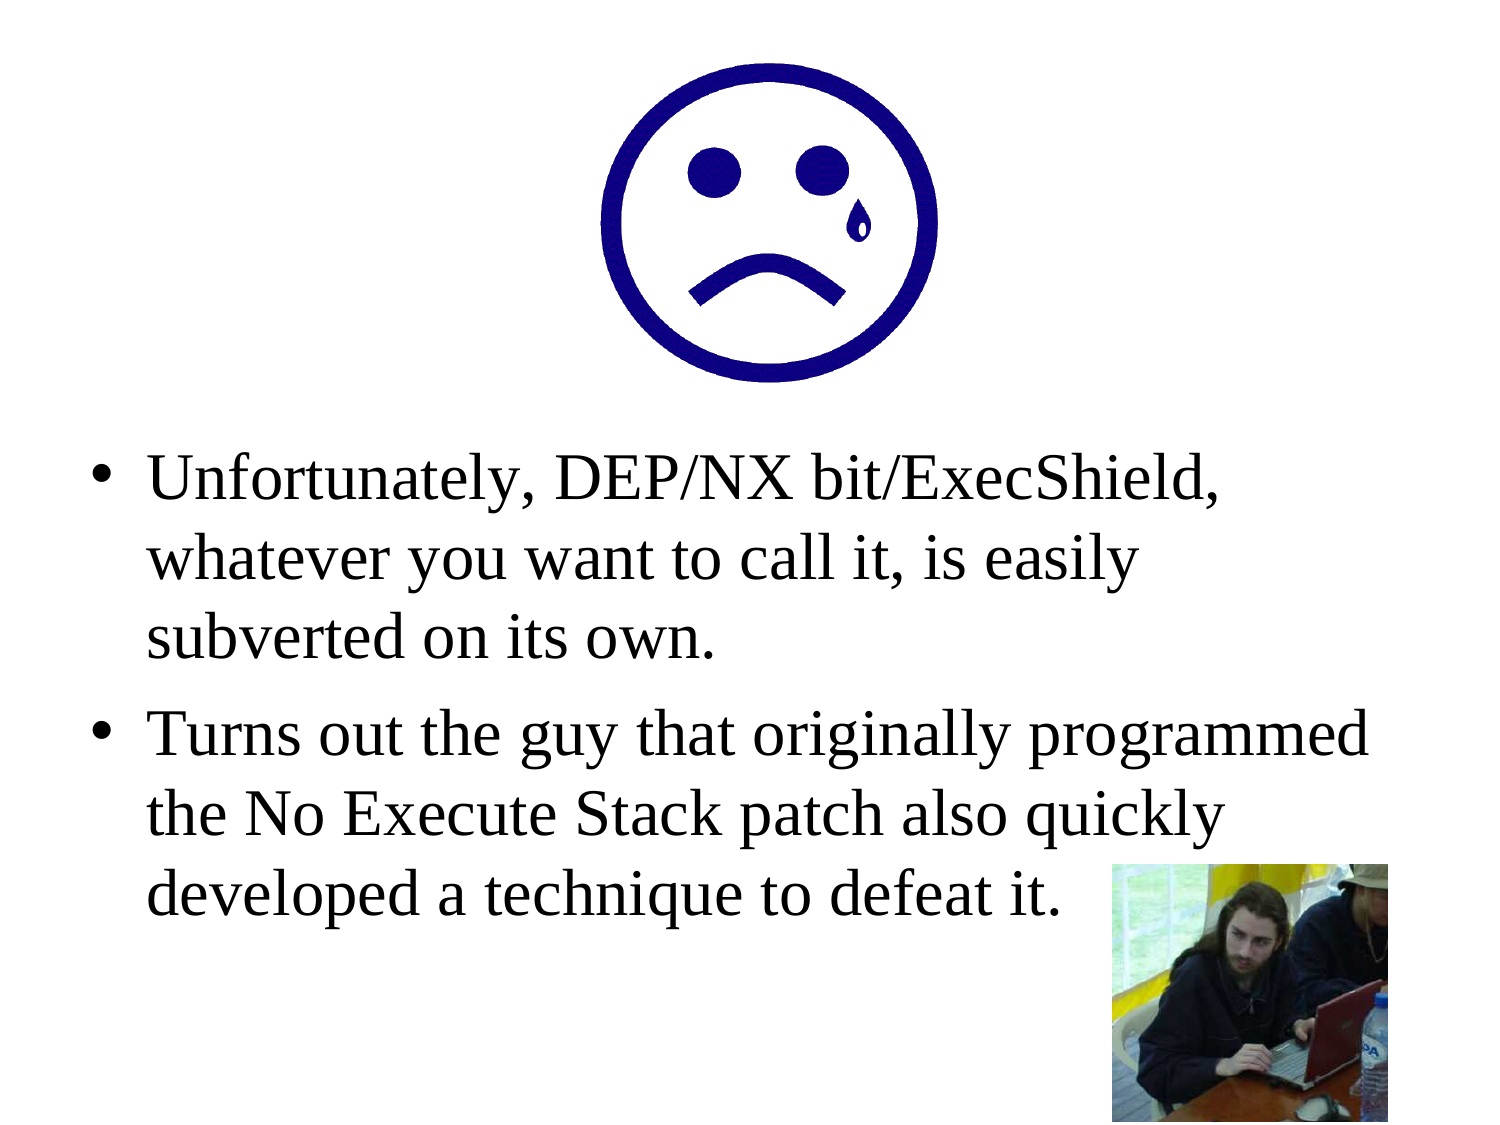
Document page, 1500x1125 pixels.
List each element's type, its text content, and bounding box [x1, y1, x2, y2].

list Unfortunately, DEP/NX bit/ExecShield, whatever you want to call it, is easily subverted on its own. Turns out the guy that originally programmed the No Execute Stack patch also quickly developed a technique to defeat it. [75, 424, 1426, 1034]
picture [1112, 864, 1388, 1122]
picture [600, 62, 938, 383]
